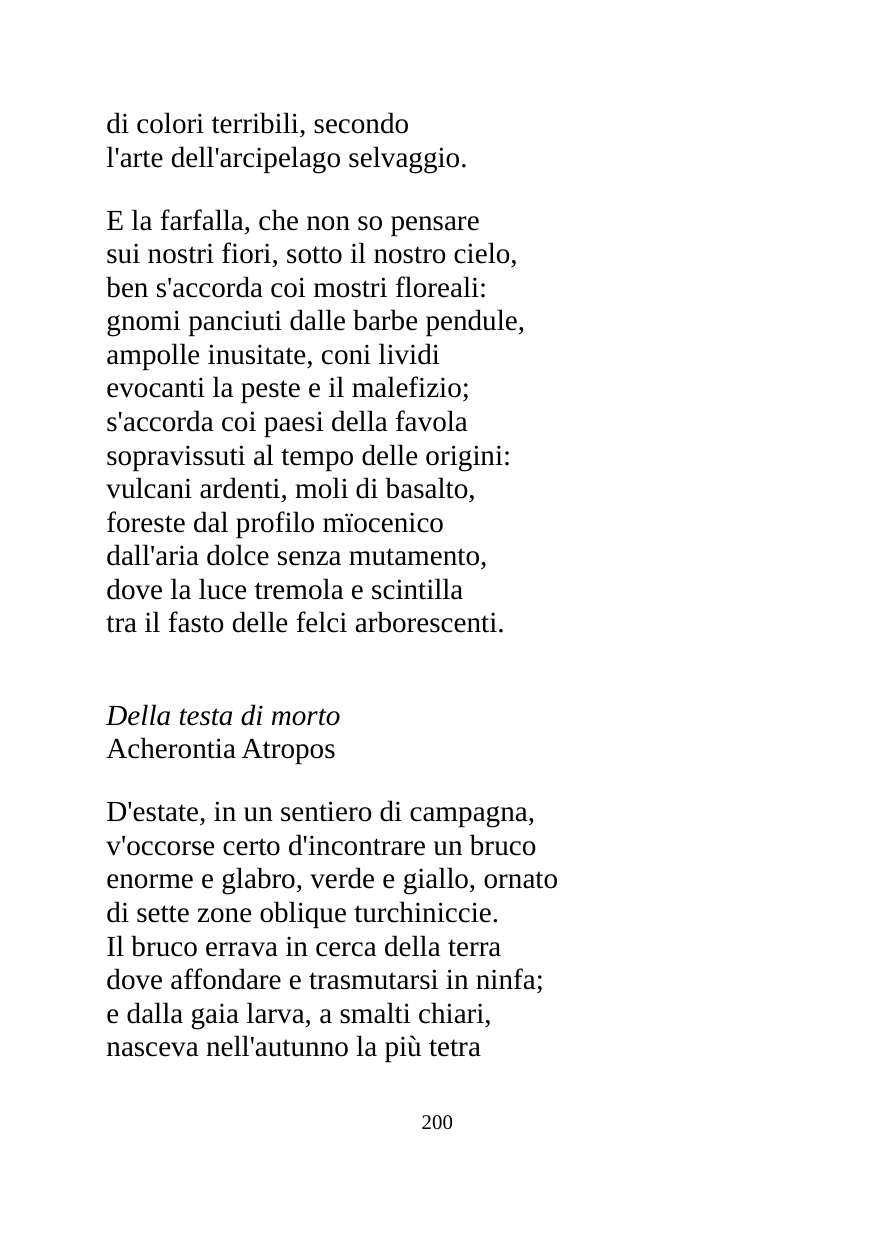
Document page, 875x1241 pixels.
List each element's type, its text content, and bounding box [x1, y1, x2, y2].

text l'arte dell'arcipelago selvaggio. [106, 140, 768, 173]
text E la farfalla, che non so pensare [106, 203, 768, 236]
text foreste dal profilo mïocenico [106, 505, 768, 538]
text ampolle inusitate, coni lividi [106, 337, 768, 371]
subtitle Della testa di morto [106, 698, 768, 731]
text s'accorda coi paesi della favola [106, 404, 768, 438]
text evocanti la peste e il malefizio; [106, 371, 768, 404]
text sopravissuti al tempo delle origini: [106, 438, 768, 471]
text D'estate, in un sentiero di campagna, [106, 794, 768, 828]
subtitle Acherontia Atropos [106, 731, 768, 765]
text dall'aria dolce senza mutamento, [106, 538, 768, 572]
text dove affondare e trasmutarsi in ninfa; [106, 962, 768, 996]
text Il bruco errava in cerca della terra [106, 929, 768, 962]
text gnomi panciuti dalle barbe pendule, [106, 303, 768, 337]
text sui nostri fiori, sotto il nostro cielo, [106, 236, 768, 270]
text e dalla gaia larva, a smalti chiari, [106, 996, 768, 1029]
text v'occorse certo d'incontrare un bruco [106, 828, 768, 862]
text di sette zone oblique turchiniccie. [106, 895, 768, 929]
text tra il fasto delle felci arborescenti. [106, 605, 768, 639]
text dove la luce tremola e scintilla [106, 572, 768, 605]
text enorme e glabro, verde e giallo, ornato [106, 862, 768, 895]
text ben s'accorda coi mostri floreali: [106, 270, 768, 303]
text vulcani ardenti, moli di basalto, [106, 471, 768, 505]
text nasceva nell'autunno la più tetra [106, 1029, 768, 1063]
text di colori terribili, secondo [106, 106, 768, 140]
